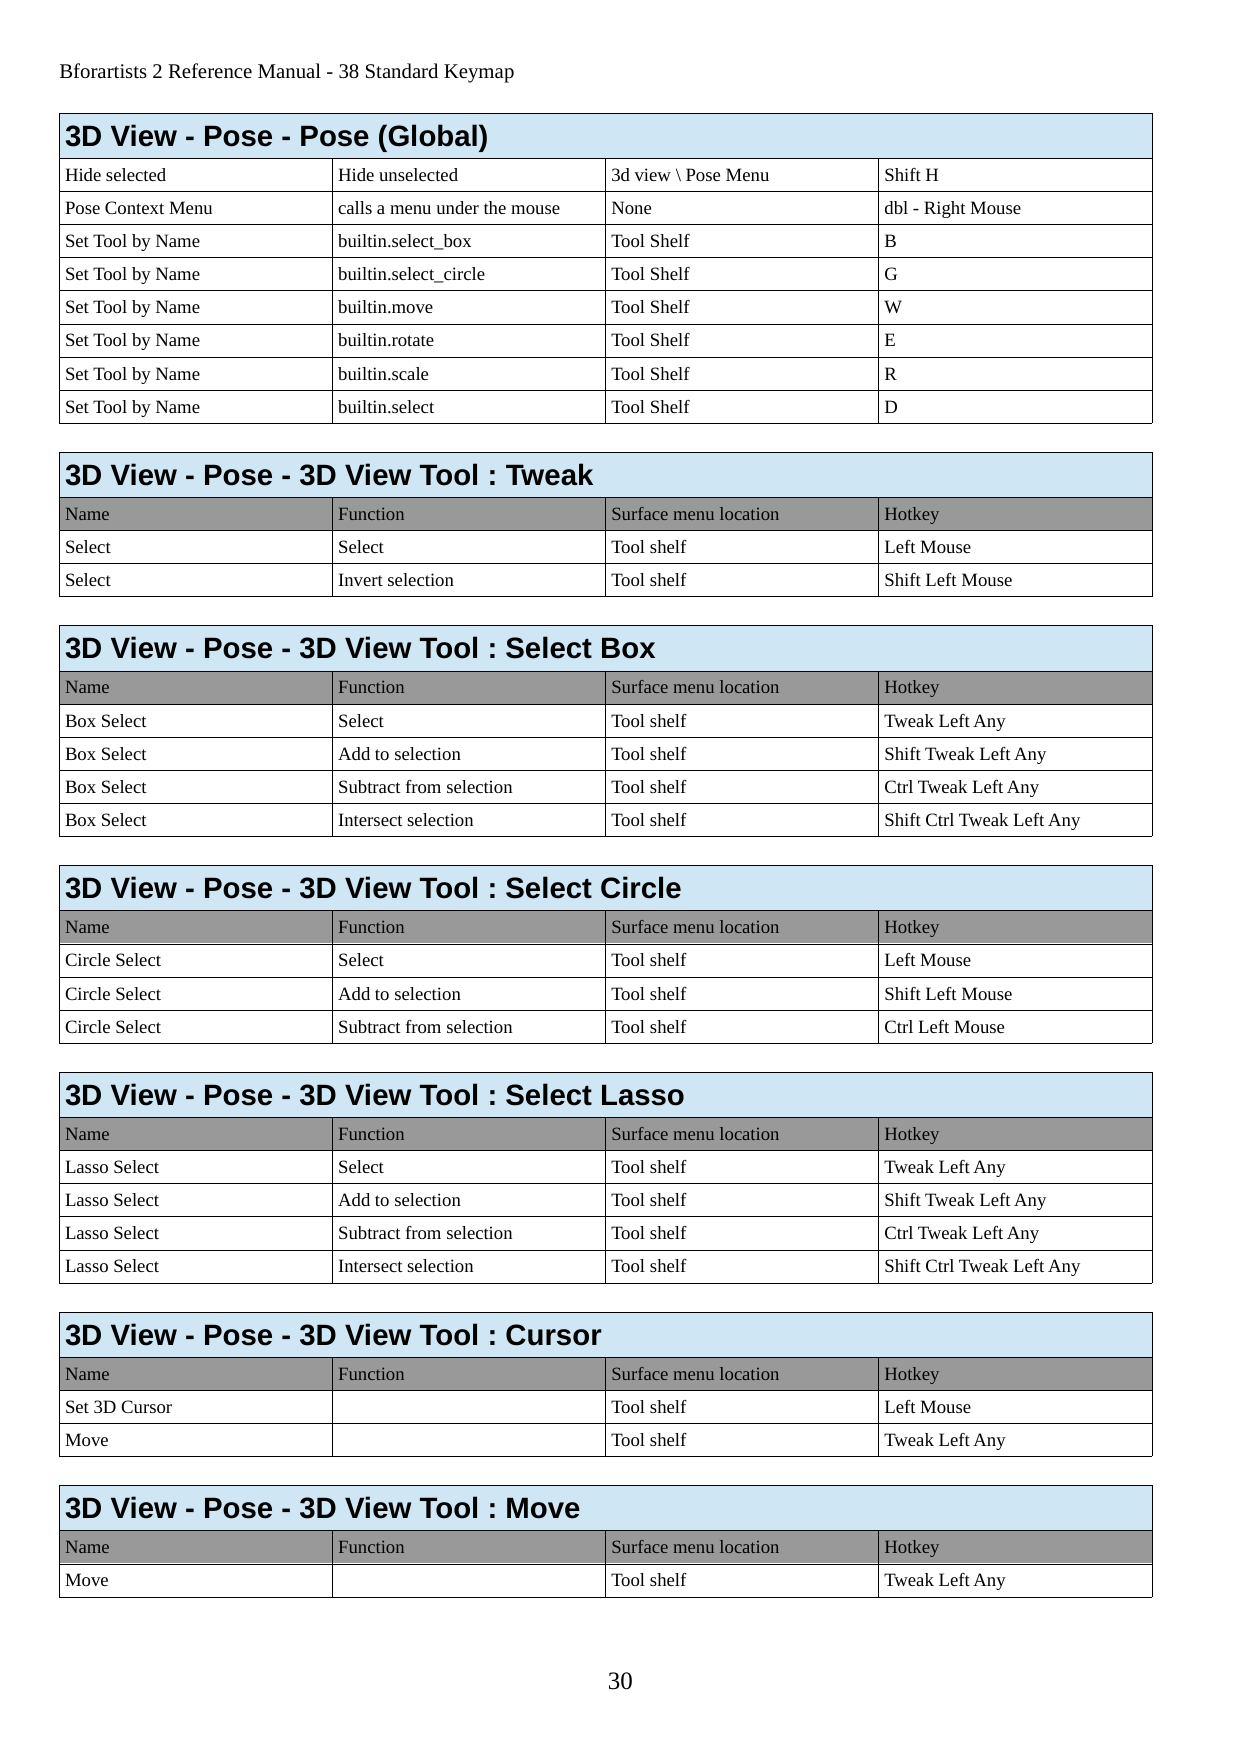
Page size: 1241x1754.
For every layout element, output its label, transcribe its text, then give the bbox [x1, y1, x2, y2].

table_cell E [879, 325, 1152, 357]
table_cell 3d view \ Pose Menu [606, 159, 878, 191]
table_cell Move [60, 1565, 332, 1597]
table_cell Tweak Left Any [879, 705, 1152, 737]
table_header 3D View - Pose - 3D View Tool : Cursor [60, 1313, 1152, 1357]
table_cell Select [60, 531, 332, 563]
table_cell Tool shelf [606, 705, 878, 737]
table_cell Set Tool by Name [60, 325, 332, 357]
table_cell calls a menu under the mouse [333, 192, 605, 224]
table_cell builtin.scale [333, 358, 605, 390]
table_cell builtin.rotate [333, 325, 605, 357]
table_cell Move [60, 1424, 332, 1456]
table_cell Surface menu location [606, 911, 878, 943]
table_cell builtin.select_box [333, 225, 605, 257]
table_cell Shift Ctrl Tweak Left Any [879, 1251, 1152, 1283]
table_header 3D View - Pose - 3D View Tool : Select Lasso [60, 1073, 1152, 1117]
table_cell Pose Context Menu [60, 192, 332, 224]
table_header 3D View - Pose - 3D View Tool : Select Circle [60, 866, 1152, 910]
table_cell None [606, 192, 878, 224]
table_cell Left Mouse [879, 1391, 1152, 1423]
table_cell Hotkey [879, 911, 1152, 943]
table_cell Tool shelf [606, 1217, 878, 1249]
table_cell Box Select [60, 705, 332, 737]
table_cell Surface menu location [606, 1531, 878, 1563]
table_cell Subtract from selection [333, 771, 605, 803]
table_cell Tool shelf [606, 804, 878, 836]
table_cell Tool Shelf [606, 325, 878, 357]
table_cell Lasso Select [60, 1217, 332, 1249]
table_cell Tool Shelf [606, 358, 878, 390]
table_cell Set Tool by Name [60, 358, 332, 390]
table_cell Circle Select [60, 945, 332, 977]
table_cell Function [333, 1531, 605, 1563]
table_cell Invert selection [333, 564, 605, 596]
table_cell Tool shelf [606, 564, 878, 596]
table_cell Set Tool by Name [60, 225, 332, 257]
table_cell Hotkey [879, 1531, 1152, 1563]
table_cell Tool Shelf [606, 258, 878, 290]
table_cell Ctrl Tweak Left Any [879, 771, 1152, 803]
table_cell Tool shelf [606, 1391, 878, 1423]
table_cell Add to selection [333, 738, 605, 770]
table_cell builtin.select [333, 391, 605, 423]
table_header 3D View - Pose - 3D View Tool : Move [60, 1486, 1152, 1530]
table_cell Subtract from selection [333, 1217, 605, 1249]
table_cell Tool Shelf [606, 291, 878, 323]
table_cell Hide unselected [333, 159, 605, 191]
table_cell Set 3D Cursor [60, 1391, 332, 1423]
table_cell Box Select [60, 738, 332, 770]
table_cell Name [60, 672, 332, 704]
table_cell Set Tool by Name [60, 391, 332, 423]
table_cell Shift Tweak Left Any [879, 1184, 1152, 1216]
table_cell R [879, 358, 1152, 390]
table_cell Tool shelf [606, 1424, 878, 1456]
table_cell Circle Select [60, 978, 332, 1010]
table_cell Select [333, 705, 605, 737]
table_cell Tool shelf [606, 1565, 878, 1597]
table_cell Select [333, 945, 605, 977]
table_cell Ctrl Left Mouse [879, 1011, 1152, 1043]
table_header 3D View - Pose - 3D View Tool : Tweak [60, 453, 1152, 497]
table_cell Select [333, 531, 605, 563]
table_cell Tool Shelf [606, 391, 878, 423]
table_header 3D View - Pose - 3D View Tool : Select Box [60, 626, 1152, 671]
table_cell Name [60, 911, 332, 943]
table_cell Lasso Select [60, 1251, 332, 1283]
table_cell Function [333, 1358, 605, 1390]
table_cell Shift Tweak Left Any [879, 738, 1152, 770]
table_cell Circle Select [60, 1011, 332, 1043]
table_cell Name [60, 1358, 332, 1390]
table_cell Hotkey [879, 1358, 1152, 1390]
table_cell [333, 1424, 605, 1456]
table_cell Tool shelf [606, 978, 878, 1010]
table_cell W [879, 291, 1152, 323]
table_cell Lasso Select [60, 1151, 332, 1183]
table_cell Shift Ctrl Tweak Left Any [879, 804, 1152, 836]
table_cell Hotkey [879, 498, 1152, 530]
table_cell Hotkey [879, 1118, 1152, 1150]
table_cell Tool shelf [606, 738, 878, 770]
table_cell Shift H [879, 159, 1152, 191]
table_cell Tool shelf [606, 945, 878, 977]
table_cell Name [60, 498, 332, 530]
table_cell Surface menu location [606, 1118, 878, 1150]
table_cell Left Mouse [879, 945, 1152, 977]
table_cell Hide selected [60, 159, 332, 191]
table_cell B [879, 225, 1152, 257]
table_cell Select [60, 564, 332, 596]
table_cell Function [333, 498, 605, 530]
table_cell Intersect selection [333, 804, 605, 836]
table_cell Name [60, 1531, 332, 1563]
table_cell Surface menu location [606, 1358, 878, 1390]
table_cell Shift Left Mouse [879, 978, 1152, 1010]
table_cell Function [333, 672, 605, 704]
table_cell G [879, 258, 1152, 290]
table_cell Ctrl Tweak Left Any [879, 1217, 1152, 1249]
table_cell dbl - Right Mouse [879, 192, 1152, 224]
table_cell Select [333, 1151, 605, 1183]
table_cell Add to selection [333, 978, 605, 1010]
table_cell Tweak Left Any [879, 1151, 1152, 1183]
table_cell Name [60, 1118, 332, 1150]
table_cell Hotkey [879, 672, 1152, 704]
table_cell Tool Shelf [606, 225, 878, 257]
table_cell Tool shelf [606, 771, 878, 803]
table_cell Add to selection [333, 1184, 605, 1216]
table_cell [333, 1565, 605, 1597]
table_cell Tool shelf [606, 531, 878, 563]
table_cell Tool shelf [606, 1011, 878, 1043]
table_cell Tweak Left Any [879, 1565, 1152, 1597]
table_cell Tool shelf [606, 1251, 878, 1283]
table_cell Surface menu location [606, 498, 878, 530]
table_cell Tweak Left Any [879, 1424, 1152, 1456]
table_cell Lasso Select [60, 1184, 332, 1216]
table_cell Shift Left Mouse [879, 564, 1152, 596]
table_cell Function [333, 911, 605, 943]
table_cell Set Tool by Name [60, 258, 332, 290]
table_header 3D View - Pose - Pose (Global) [60, 114, 1152, 158]
table_cell Tool shelf [606, 1151, 878, 1183]
table_cell Left Mouse [879, 531, 1152, 563]
table_cell [333, 1391, 605, 1423]
table_cell Box Select [60, 771, 332, 803]
table_cell Subtract from selection [333, 1011, 605, 1043]
table_cell Surface menu location [606, 672, 878, 704]
table_cell Set Tool by Name [60, 291, 332, 323]
table_cell D [879, 391, 1152, 423]
table_cell Function [333, 1118, 605, 1150]
table_cell Box Select [60, 804, 332, 836]
table_cell Intersect selection [333, 1251, 605, 1283]
table_cell Tool shelf [606, 1184, 878, 1216]
table_cell builtin.select_circle [333, 258, 605, 290]
table_cell builtin.move [333, 291, 605, 323]
